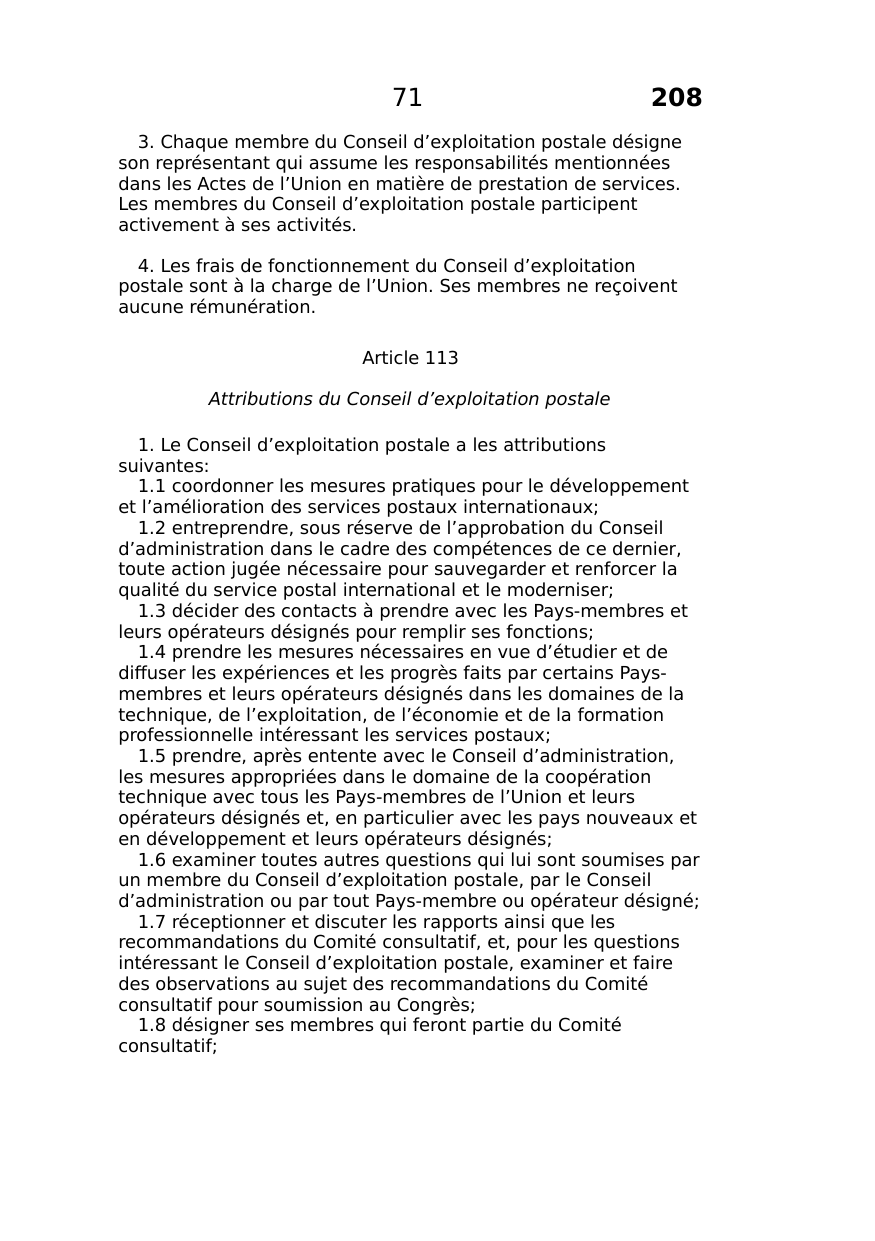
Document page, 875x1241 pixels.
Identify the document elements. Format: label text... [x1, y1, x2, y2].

text 1.7 réceptionner et discuter les rapports ainsi que les recommandations du Comité consultatif, et, pour les questions intéressant le Conseil d’exploitation postale, examiner et faire des observations au sujet des recommandations du Comité consultatif pour soumission au Congrès; [118, 912, 703, 1015]
text 3. Chaque membre du Conseil d’exploitation postale désigne son représentant qui assume les responsabilités mentionnées dans les Actes de l’Union en matière de prestation de services. Les membres du Conseil d’exploitation postale participent activement à ses activités. [118, 132, 703, 236]
text 4. Les frais de fonctionnement du Conseil d’exploitation postale sont à la charge de l’Union. Ses membres ne reçoivent aucune rémunération. [118, 256, 703, 318]
text 1.8 désigner ses membres qui feront partie du Comité consultatif; [118, 1015, 703, 1057]
text 1.3 décider des contacts à prendre avec les Pays-membres et leurs opérateurs désignés pour remplir ses fonctions; [118, 601, 703, 642]
text 1.2 entreprendre, sous réserve de l’approbation du Conseil d’administration dans le cadre des compétences de ce dernier, toute action jugée nécessaire pour sauvegarder et renforcer la qualité du service postal international et le moderniser; [118, 518, 703, 601]
text 1.5 prendre, après entente avec le Conseil d’administration, les mesures appropriées dans le domaine de la coopération technique avec tous les Pays-membres de l’Union et leurs opérateurs désignés et, en particulier avec les pays nouveaux et en développement et leurs opérateurs désignés; [118, 746, 703, 849]
text 1.1 coordonner les mesures pratiques pour le développement et l’amélioration des services postaux internationaux; [118, 476, 703, 518]
text 1.6 examiner toutes autres questions qui lui sont soumises par un membre du Conseil d’exploitation postale, par le Conseil d’administration ou par tout Pays-membre ou opérateur désigné; [118, 849, 703, 912]
subtitle Article 113 Attributions du Conseil d’exploitation postale [118, 348, 703, 410]
text 1. Le Conseil d’exploitation postale a les attributions suivantes: [118, 435, 703, 476]
text 1.4 prendre les mesures nécessaires en vue d’étudier et de diffuser les expériences et les progrès faits par certains Pays-membres et leurs opérateurs désignés dans les domaines de la technique, de l’exploitation, de l’économie et de la formation professionnelle intéressant les services postaux; [118, 642, 703, 746]
